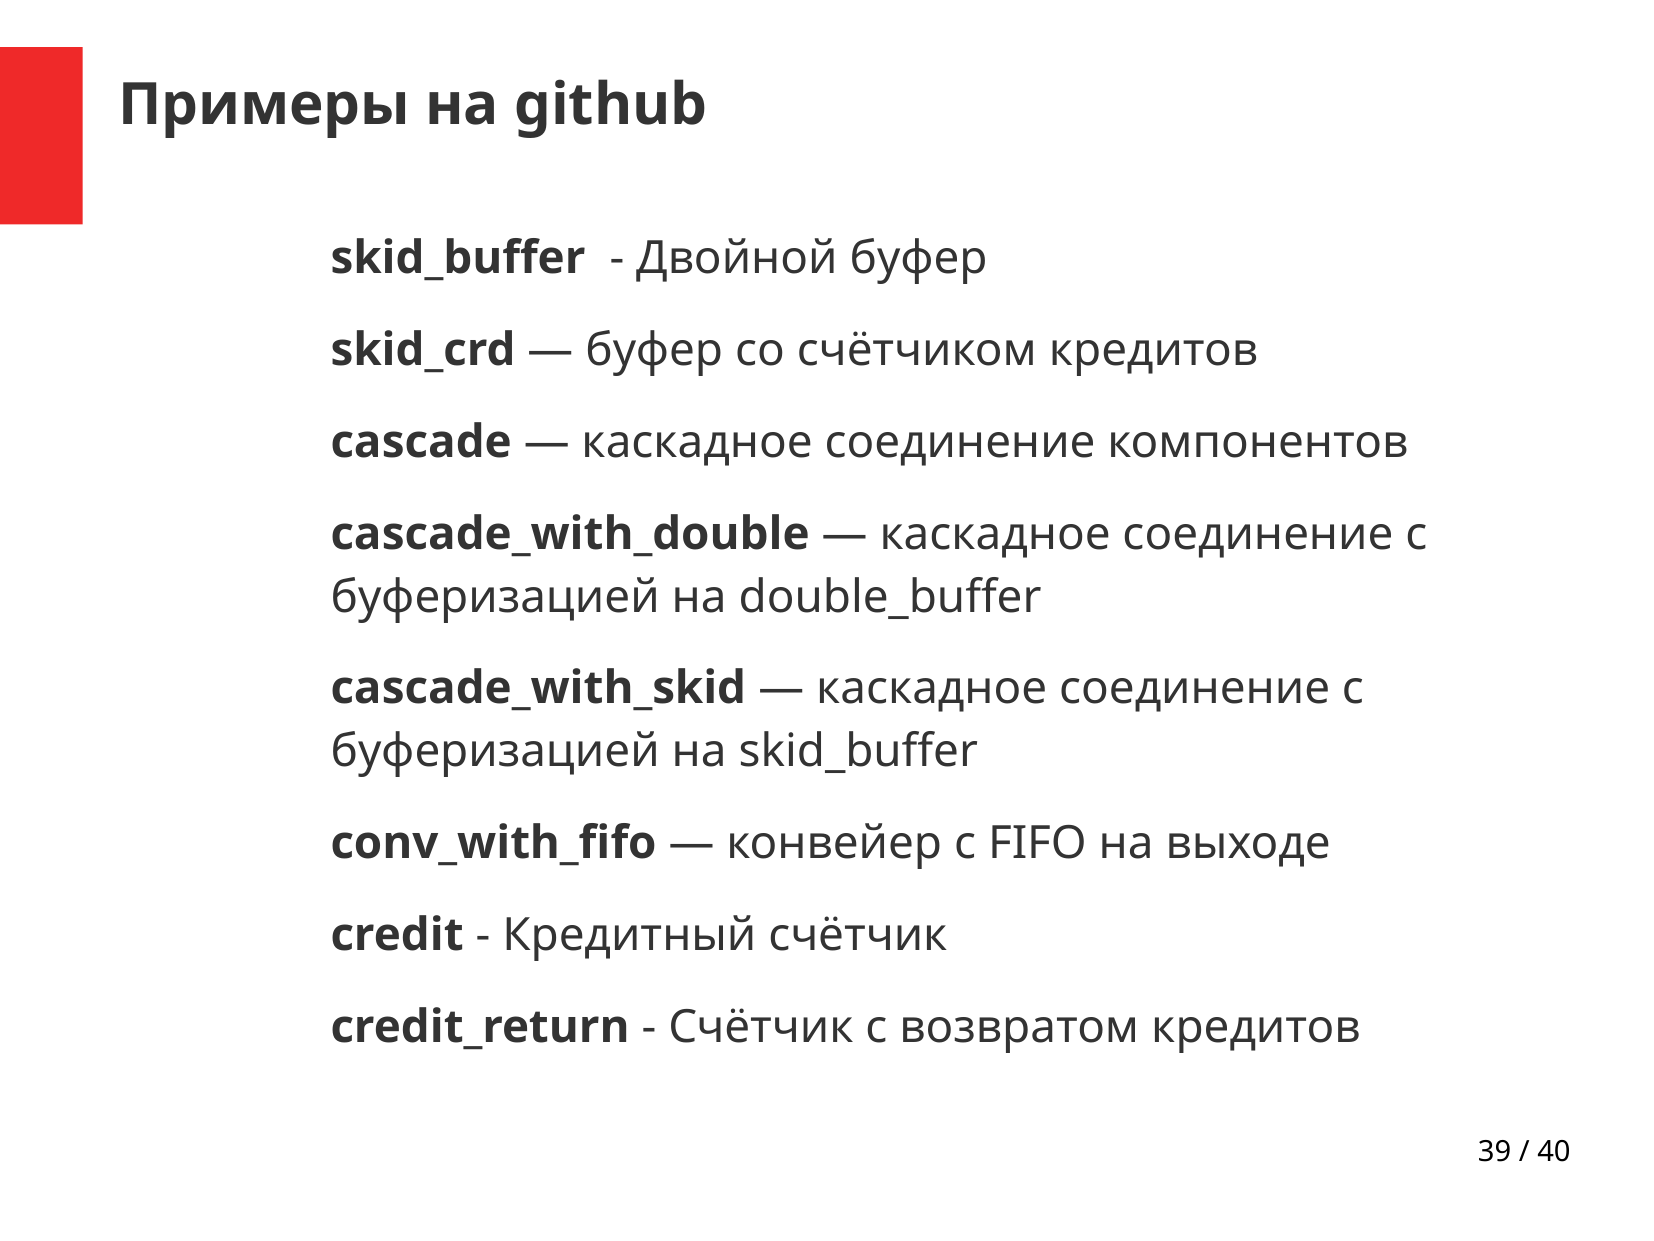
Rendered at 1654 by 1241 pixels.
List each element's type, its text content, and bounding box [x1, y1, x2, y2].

list skid_buffer - Двойной буфер skid_crd — буфер со счётчиком кредитов cascade — каскадное соединение компонентов cascade_with_double — каскадное соединение с буферизацией на double_buffer cascade_with_skid — каскадное соединение с буферизацией на skid_buffer conv_with_fifo — конвейер с FIFO на выходе credit - Кредитный счётчик credit_return - Счётчик с возвратом кредитов [259, 224, 1548, 1004]
title Примеры на github [118, 49, 1571, 154]
